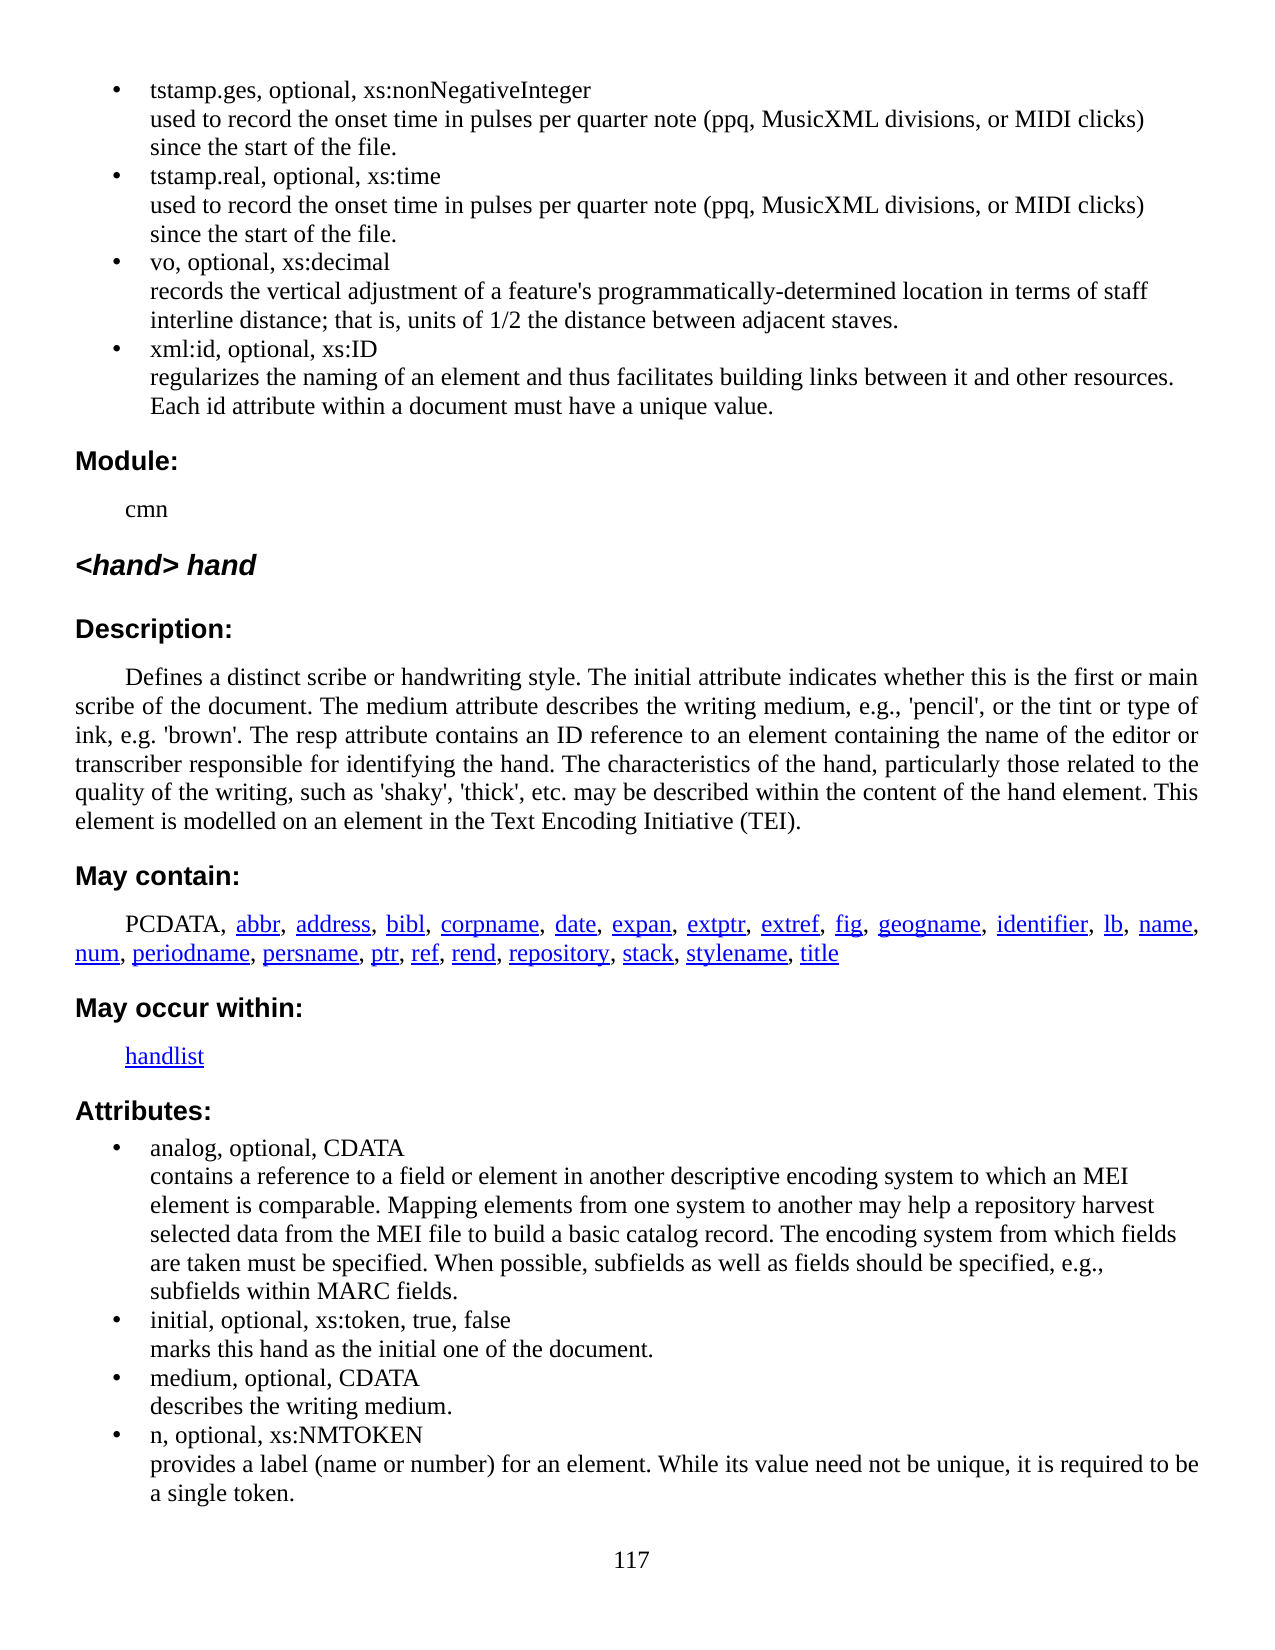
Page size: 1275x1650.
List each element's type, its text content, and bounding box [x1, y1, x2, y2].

list tstamp.ges, optional, xs:nonNegativeInteger used to record the onset time in pulses per quarter note (ppq, MusicXML divisions, or MIDI clicks) since the start of the file. [112, 75, 1200, 161]
subtitle May contain: [75, 860, 1200, 891]
list initial, optional, xs:token, true, false marks this hand as the initial one of the document. [112, 1305, 1200, 1363]
text cmn [75, 494, 1200, 523]
list medium, optional, CDATA describes the writing medium. [112, 1363, 1200, 1420]
subtitle Attributes: [75, 1095, 1200, 1126]
list xml:id, optional, xs:ID regularizes the naming of an element and thus facilitates building links between it and other resources. Each id attribute within a document must have a unique value. [112, 334, 1200, 420]
subtitle Module: [75, 445, 1200, 476]
subtitle <hand> hand [75, 548, 1200, 582]
text PCDATA, abbr, address, bibl, corpname, date, expan, extptr, extref, fig, geogname, identifier, lb, name, num, periodname, persname, ptr, ref, rend, repository, stack, stylename, title [75, 909, 1200, 967]
subtitle Description: [75, 613, 1200, 644]
list vo, optional, xs:decimal records the vertical adjustment of a feature's programmatically-determined location in terms of staff interline distance; that is, units of 1/2 the distance between adjacent staves. [112, 247, 1200, 334]
subtitle May occur within: [75, 992, 1200, 1023]
list analog, optional, CDATA contains a reference to a field or element in another descriptive encoding system to which an MEI element is comparable. Mapping elements from one system to another may help a repository harvest selected data from the MEI file to build a basic catalog record. The encoding system from which fields are taken must be specified. When possible, subfields as well as fields should be specified, e.g., subfields within MARC fields. [112, 1133, 1200, 1305]
text handlist [75, 1041, 1200, 1070]
list tstamp.real, optional, xs:time used to record the onset time in pulses per quarter note (ppq, MusicXML divisions, or MIDI clicks) since the start of the file. [112, 161, 1200, 247]
text Defines a distinct scribe or handwriting style. The initial attribute indicates whether this is the first or main scribe of the document. The medium attribute describes the writing medium, e.g., 'pencil', or the tint or type of ink, e.g. 'brown'. The resp attribute contains an ID reference to an element containing the name of the editor or transcriber responsible for identifying the hand. The characteristics of the hand, particularly those related to the quality of the writing, such as 'shaky', 'thick', etc. may be described within the content of the hand element. This element is modelled on an element in the Text Encoding Initiative (TEI). [75, 662, 1200, 835]
list n, optional, xs:NMTOKEN provides a label (name or number) for an element. While its value need not be unique, it is required to be a single token. [112, 1420, 1200, 1506]
